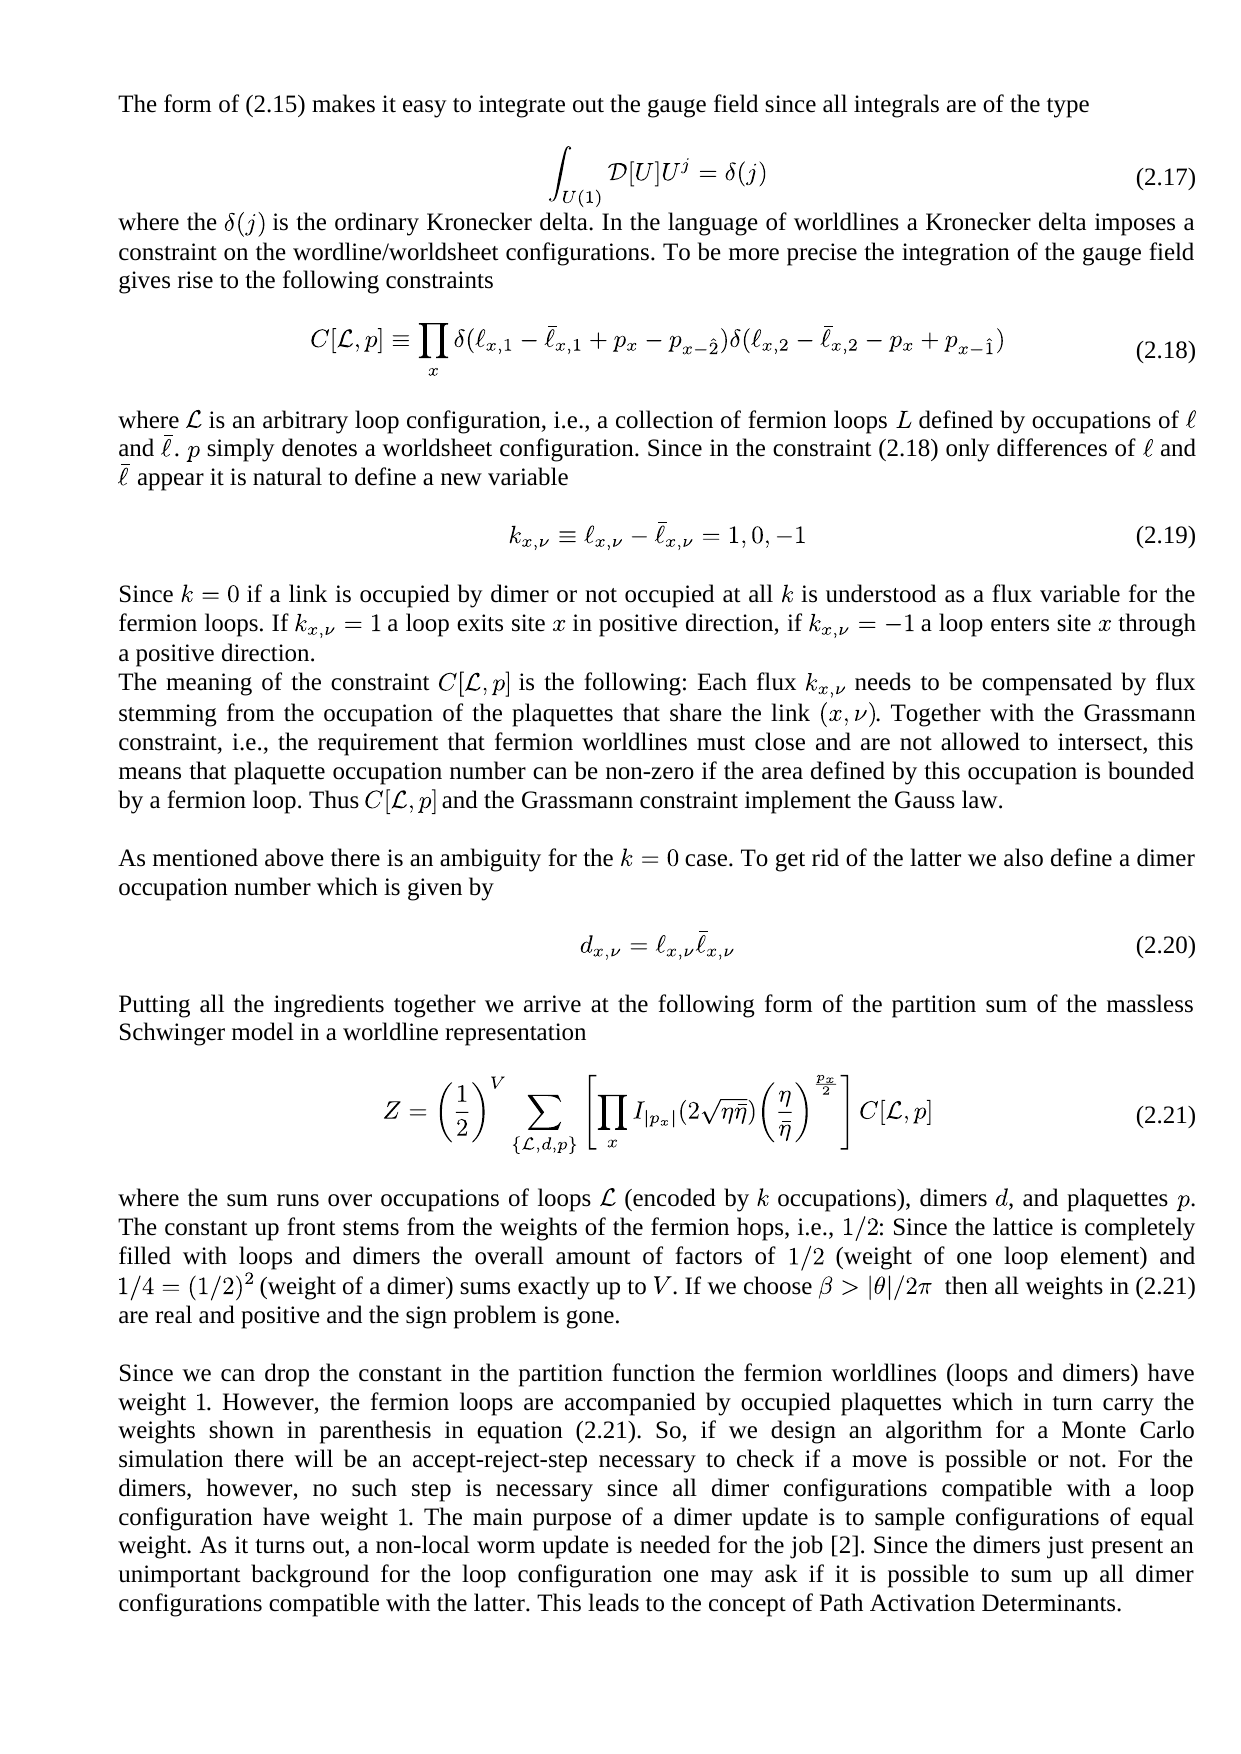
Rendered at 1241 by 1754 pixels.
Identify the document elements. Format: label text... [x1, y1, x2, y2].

text The form of (2.15) makes it easy to integrate out the gauge field since all integrals are of the type [118, 89, 1196, 117]
text (2.20) [118, 929, 1196, 960]
text Putting all the ingredients together we arrive at the following form of the partition sum of the massless Schwinger model in a worldline representation [118, 989, 1196, 1046]
text [118, 146, 566, 207]
text (2.21) [573, 1075, 1196, 1154]
text (2.19) [118, 520, 1196, 550]
text As mentioned above there is an ambiguity for the case. To get rid of the latter we also define a dimer occupation number which is given by [118, 843, 1196, 901]
text [118, 1075, 588, 1154]
text (2.18) [437, 323, 1196, 376]
text (2.17) [571, 146, 1196, 207]
text where is an arbitrary loop configuration, i.e., a collection of fermion loops defined by occupations of and . simply denotes a worldsheet configuration. Since in the constraint (2.18) only differences of and appear it is natural to define a new variable [118, 405, 1196, 491]
text where the sum runs over occupations of loops (encoded by occupations), dimers , and plaquettes . The constant up front stems from the weights of the fermion hops, i.e., : Since the lattice is completely filled with loops and dimers the overall amount of factors of (weight of one loop element) and (weight of a dimer) sums exactly up to . If we choose then all weights in (2.21) are real and positive and the sign problem is gone. [118, 1183, 1196, 1329]
text Since if a link is occupied by dimer or not occupied at all is understood as a flux variable for the fermion loops. If a loop exits site in positive direction, if a loop enters site through a positive direction. [118, 579, 1196, 667]
text [118, 323, 429, 376]
text where the is the ordinary Kronecker delta. In the language of worldlines a Kronecker delta imposes a constraint on the wordline/worldsheet configurations. To be more precise the integration of the gauge field gives rise to the following constraints [118, 207, 1196, 294]
text Since we can drop the constant in the partition function the fermion worldlines (loops and dimers) have weight . However, the fermion loops are accompanied by occupied plaquettes which in turn carry the weights shown in parenthesis in equation (2.21). So, if we design an algorithm for a Monte Carlo simulation there will be an accept-reject-step necessary to check if a move is possible or not. For the dimers, however, no such step is necessary since all dimer configurations compatible with a loop configuration have weight . The main purpose of a dimer update is to sample configurations of equal weight. As it turns out, a non-local worm update is needed for the job [2]. Since the dimers just present an unimportant background for the loop configuration one may ask if it is possible to sum up all dimer configurations compatible with the latter. This leads to the concept of Path Activation Determinants. [118, 1358, 1196, 1617]
text The meaning of the constraint is the following: Each flux needs to be compensated by flux stemming from the occupation of the plaquettes that share the link . Together with the Grassmann constraint, i.e., the requirement that fermion worldlines must close and are not allowed to intersect, this means that plaquette occupation number can be non-zero if the area defined by this occupation is bounded by a fermion loop. Thus and the Grassmann constraint implement the Gauss law. [118, 667, 1196, 814]
